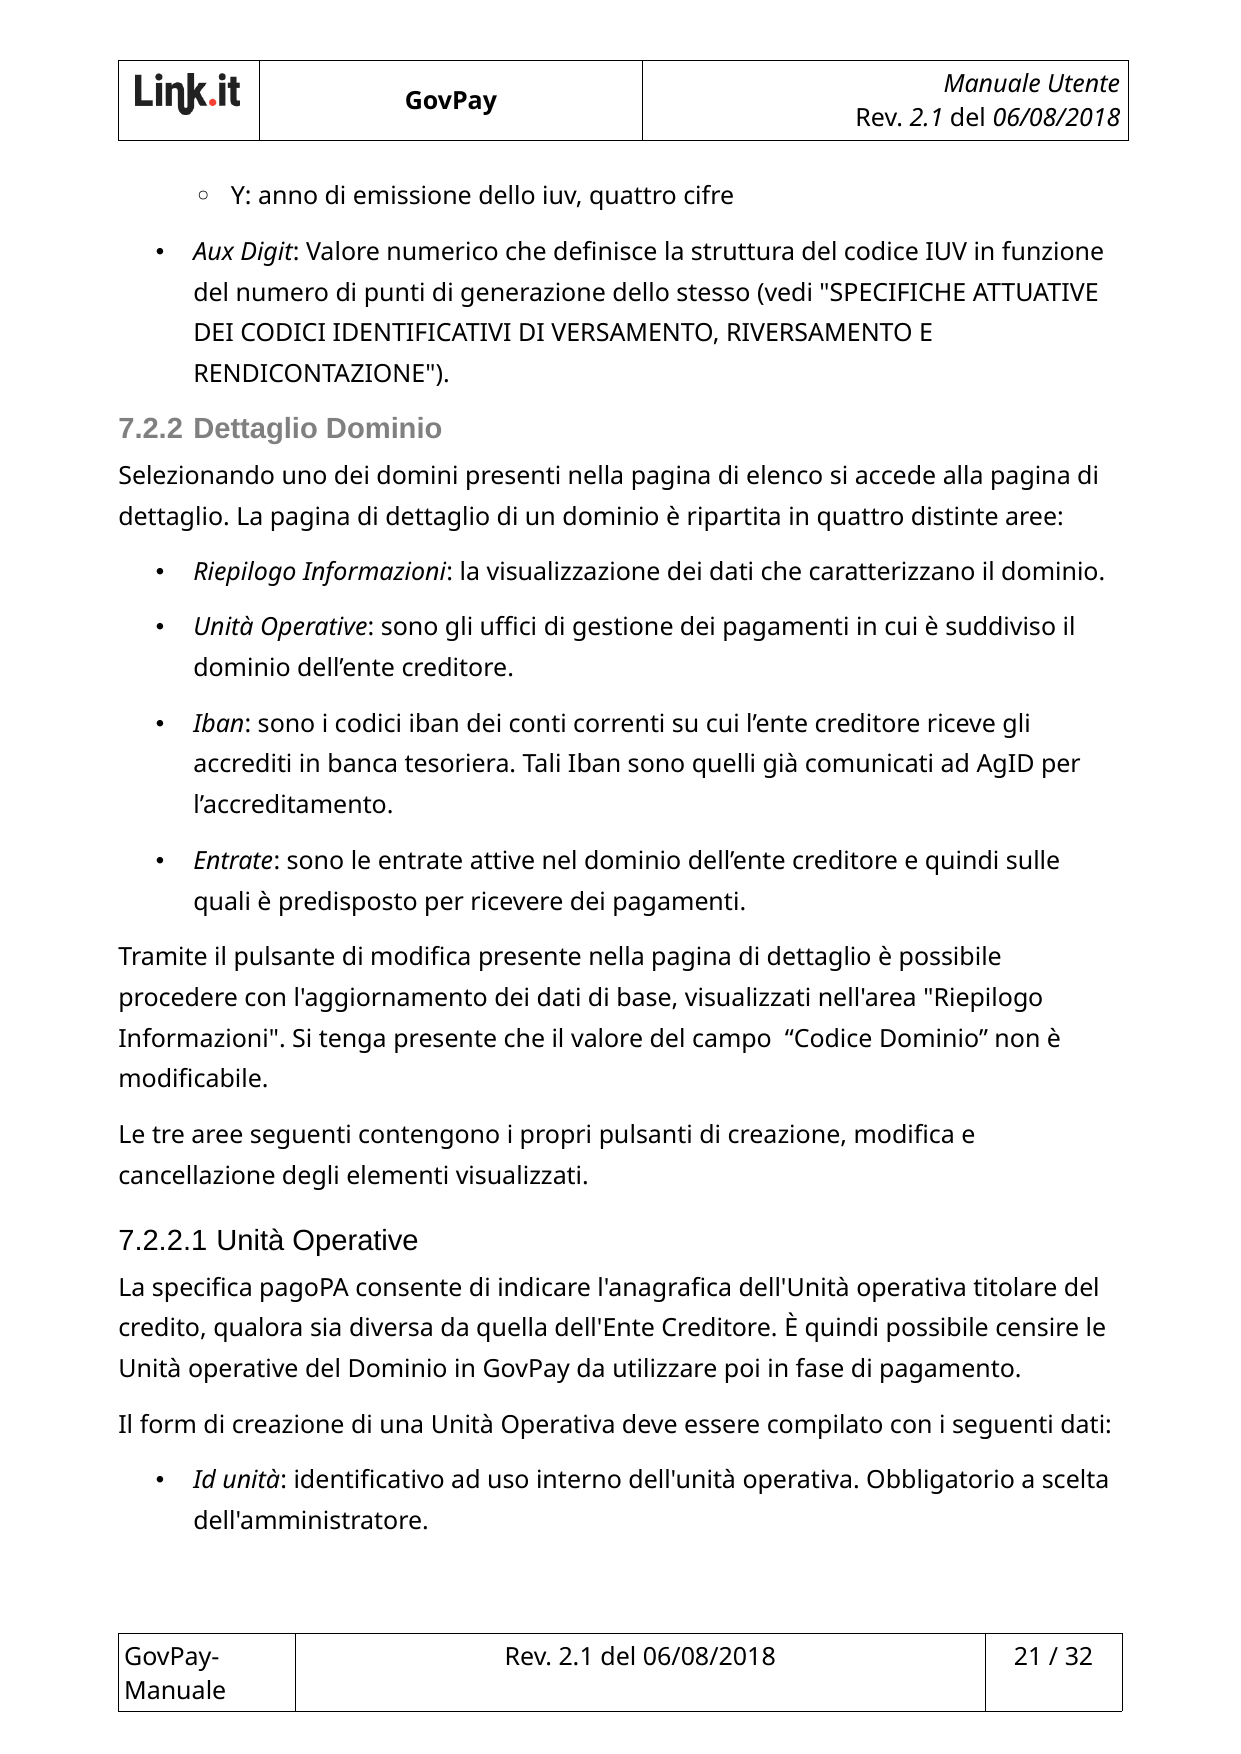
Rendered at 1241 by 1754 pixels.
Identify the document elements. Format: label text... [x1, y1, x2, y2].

subtitle Dettaglio Dominio [118, 411, 1122, 445]
list Unità Operative: sono gli uffici di gestione dei pagamenti in cui è suddiviso il dominio dell’ente creditore. [156, 609, 1122, 684]
text Selezionando uno dei domini presenti nella pagina di elenco si accede alla pagina di dettaglio. La pagina di dettaglio di un dominio è ripartita in quattro distinte aree: [118, 457, 1122, 532]
list Aux Digit: Valore numerico che definisce la struttura del codice IUV in funzione del numero di punti di generazione dello stesso (vedi "SPECIFICHE ATTUATIVE DEI CODICI IDENTIFICATIVI DI VERSAMENTO, RIVERSAMENTO E RENDICONTAZIONE"). [156, 233, 1122, 390]
subtitle Unità Operative [118, 1223, 1122, 1257]
picture [123, 65, 254, 119]
list Riepilogo Informazioni: la visualizzazione dei dati che caratterizzano il dominio. [156, 553, 1122, 588]
text Il form di creazione di una Unità Operativa deve essere compilato con i seguenti dati: [118, 1406, 1122, 1440]
text Le tre aree seguenti contengono i propri pulsanti di creazione, modifica e cancellazione degli elementi visualizzati. [118, 1116, 1122, 1191]
text La specifica pagoPA consente di indicare l'anagrafica dell'Unità operativa titolare del credito, qualora sia diversa da quella dell'Ente Creditore. È quindi possibile censire le Unità operative del Dominio in GovPay da utilizzare poi in fase di pagamento. [118, 1269, 1122, 1385]
list Entrate: sono le entrate attive nel dominio dell’ente creditore e quindi sulle quali è predisposto per ricevere dei pagamenti. [156, 842, 1122, 917]
list Y: anno di emissione dello iuv, quattro cifre [193, 178, 1122, 212]
list Id unità: identificativo ad uso interno dell'unità operativa. Obbligatorio a scelta dell'amministratore. [156, 1462, 1122, 1537]
text Tramite il pulsante di modifica presente nella pagina di dettaglio è possibile procedere con l'aggiornamento dei dati di base, visualizzati nell'area "Riepilogo Informazioni". Si tenga presente che il valore del campo “Codice Dominio” non è modificabile. [118, 938, 1122, 1095]
list Iban: sono i codici iban dei conti correnti su cui l’ente creditore riceve gli accrediti in banca tesoriera. Tali Iban sono quelli già comunicati ad AgID per l’accreditamento. [156, 705, 1122, 821]
